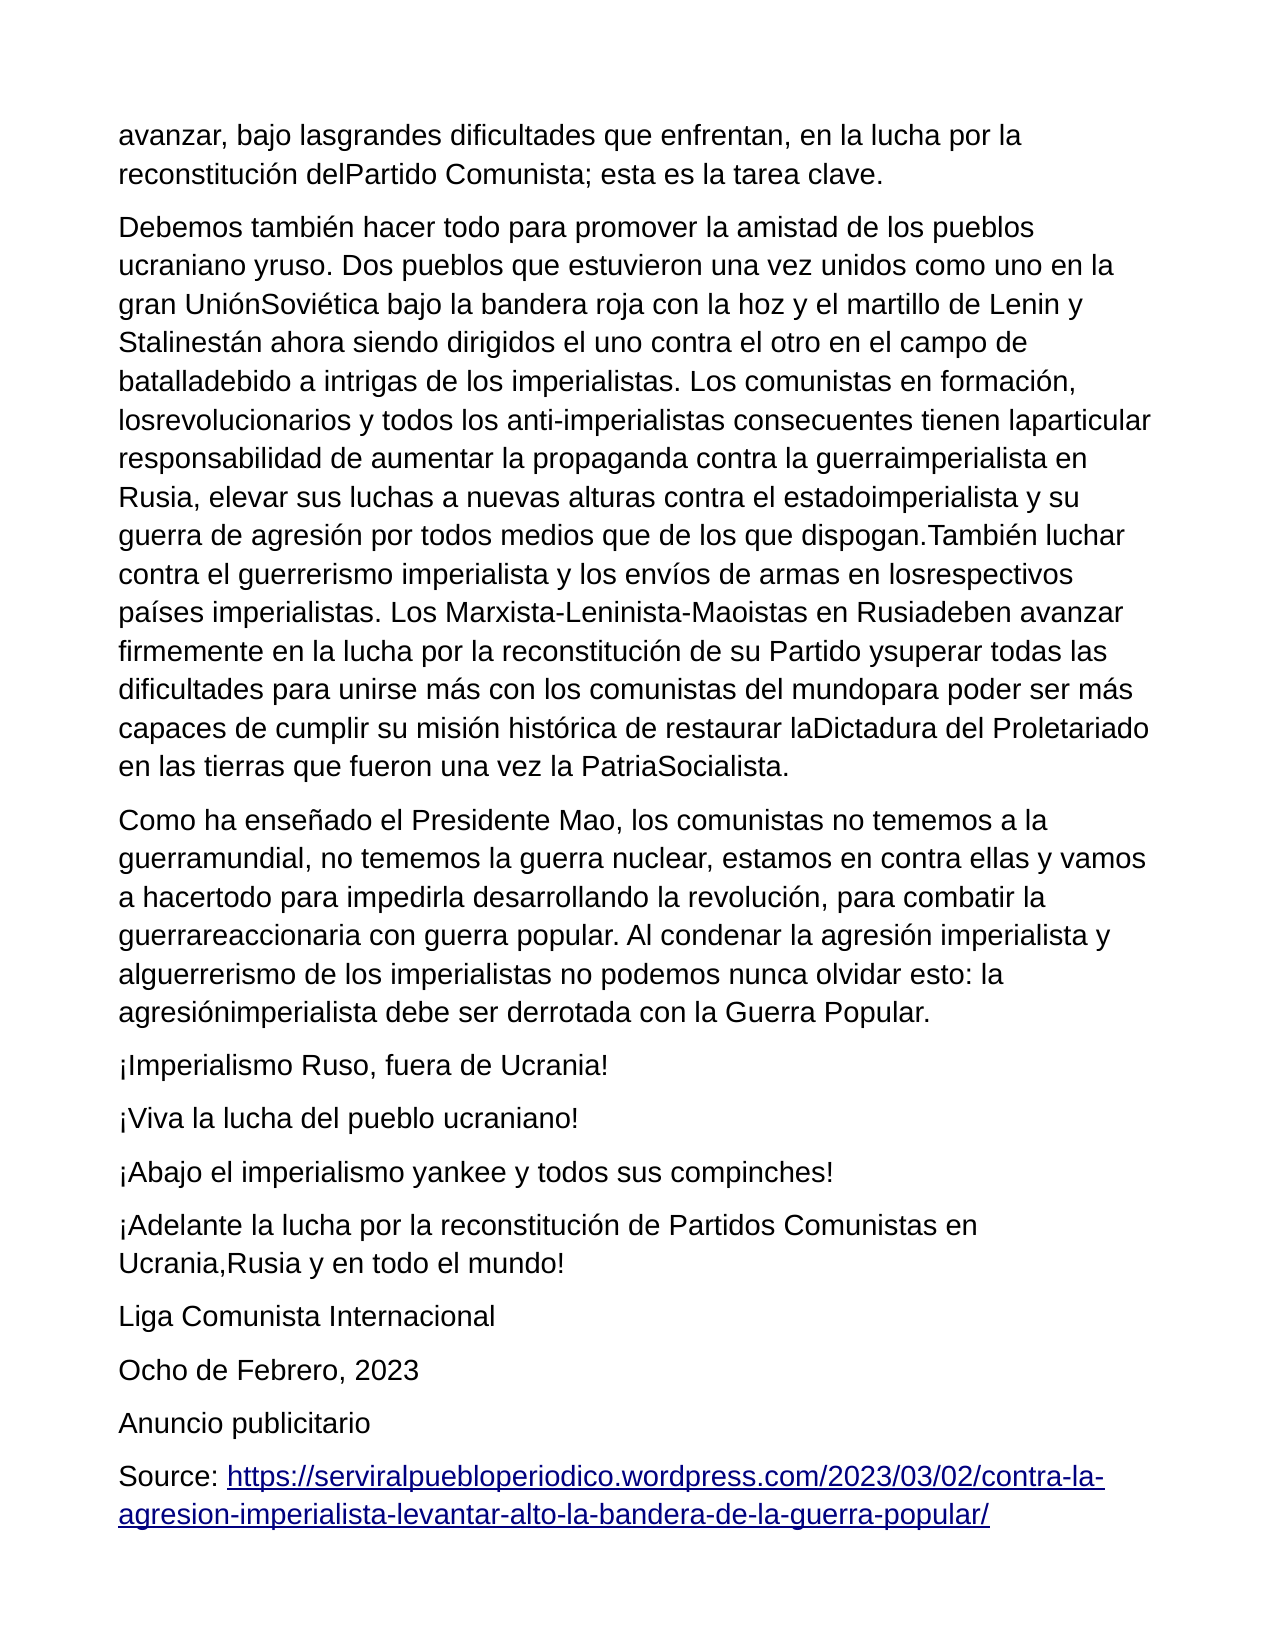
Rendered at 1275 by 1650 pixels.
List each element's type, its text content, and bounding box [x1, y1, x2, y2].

text Source: https://serviralpuebloperiodico.wordpress.com/2023/03/02/contra-la-agresion-imperialista-levantar-alto-la-bandera-de-la-guerra-popular/ [118, 1459, 1157, 1531]
text ¡Adelante la lucha por la reconstitución de Partidos Comunistas en Ucrania,Rusia y en todo el mundo! [118, 1208, 1157, 1280]
text Como ha enseñado el Presidente Mao, los comunistas no tememos a la guerramundial, no tememos la guerra nuclear, estamos en contra ellas y vamos a hacertodo para impedirla desarrollando la revolución, para combatir la guerrareaccionaria con guerra popular. Al condenar la agresión imperialista y alguerrerismo de los imperialistas no podemos nunca olvidar esto: la agresiónimperialista debe ser derrotada con la Guerra Popular. [118, 802, 1157, 1029]
text Debemos también hacer todo para promover la amistad de los pueblos ucraniano yruso. Dos pueblos que estuvieron una vez unidos como uno en la gran UniónSoviética bajo la bandera roja con la hoz y el martillo de Lenin y Stalinestán ahora siendo dirigidos el uno contra el otro en el campo de batalladebido a intrigas de los imperialistas. Los comunistas en formación, losrevolucionarios y todos los anti-imperialistas consecuentes tienen laparticular responsabilidad de aumentar la propaganda contra la guerraimperialista en Rusia, elevar sus luchas a nuevas alturas contra el estadoimperialista y su guerra de agresión por todos medios que de los que dispogan.También luchar contra el guerrerismo imperialista y los envíos de armas en losrespectivos países imperialistas. Los Marxista-Leninista-Maoistas en Rusiadeben avanzar firmemente en la lucha por la reconstitución de su Partido ysuperar todas las dificultades para unirse más con los comunistas del mundopara poder ser más capaces de cumplir su misión histórica de restaurar laDictadura del Proletariado en las tierras que fueron una vez la PatriaSocialista. [118, 210, 1157, 783]
text avanzar, bajo lasgrandes dificultades que enfrentan, en la lucha por la reconstitución delPartido Comunista; esta es la tarea clave. [118, 118, 1157, 190]
text Liga Comunista Internacional [118, 1299, 1157, 1333]
text ¡Abajo el imperialismo yankee y todos sus compinches! [118, 1154, 1157, 1188]
text Anuncio publicitario [118, 1406, 1157, 1439]
text Ocho de Febrero, 2023 [118, 1352, 1157, 1386]
text ¡Imperialismo Ruso, fuera de Ucrania! [118, 1048, 1157, 1082]
text ¡Viva la lucha del pueblo ucraniano! [118, 1101, 1157, 1135]
